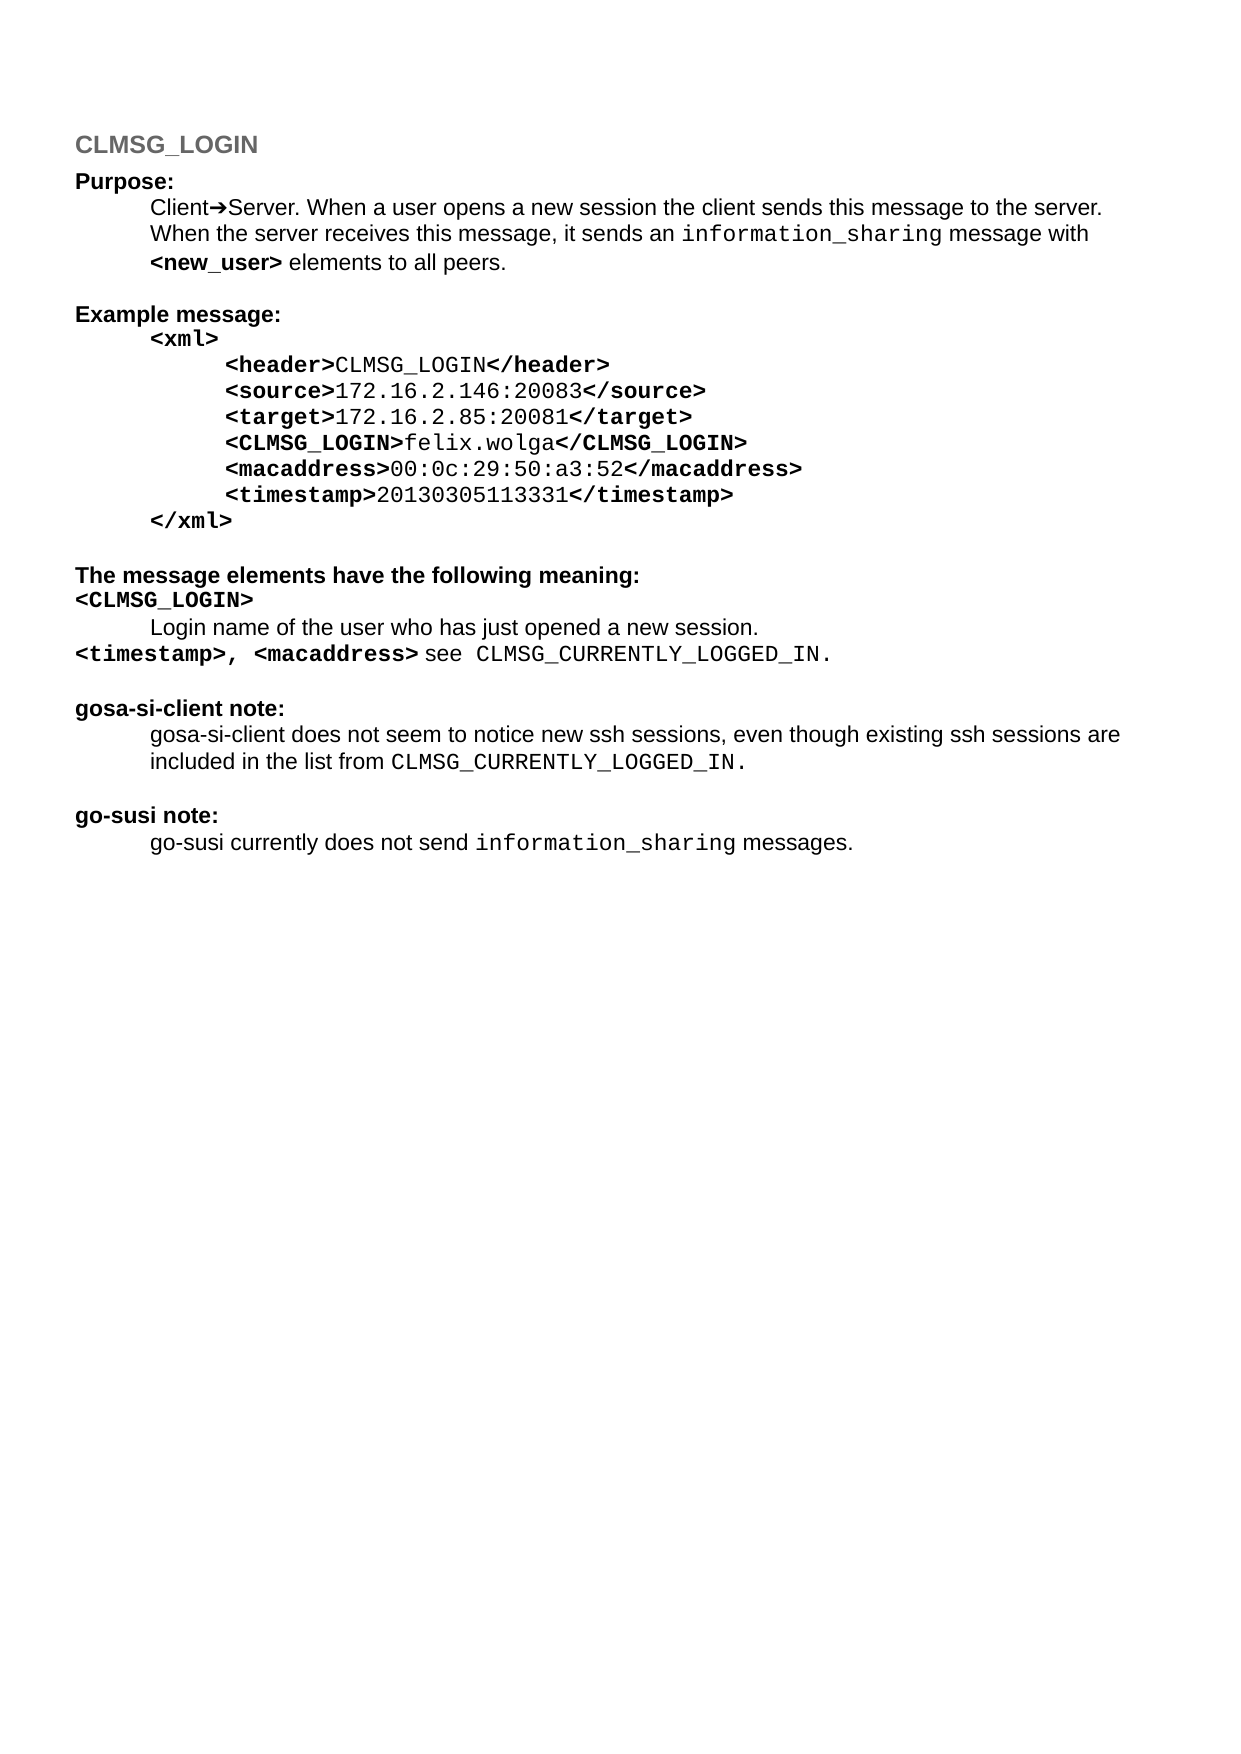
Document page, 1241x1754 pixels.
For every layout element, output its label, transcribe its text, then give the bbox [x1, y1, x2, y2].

text gosa-si-client note: [75, 695, 1165, 721]
text go-susi note: [75, 802, 1165, 829]
text Purpose: [75, 168, 1165, 194]
text <macaddress>00:0c:29:50:a3:52</macaddress> [225, 457, 1165, 483]
text When the server receives this message, it sends an information_sharing message with <new_user> elements to all peers. [150, 220, 1165, 275]
text <timestamp>20130305113331</timestamp> [225, 483, 1165, 509]
text <xml> [150, 328, 1165, 354]
text Example message: [75, 301, 1165, 328]
subtitle CLMSG_LOGIN [75, 131, 1165, 159]
text Login name of the user who has just opened a new session. [150, 614, 1165, 640]
text Client➔Server. When a user opens a new session the client sends this message to the server. [150, 194, 1165, 220]
text <source>172.16.2.146:20083</source> [225, 379, 1165, 406]
text gosa-si-client does not seem to notice new ssh sessions, even though existing ssh sessions are included in the list from CLMSG_CURRENTLY_LOGGED_IN. [150, 721, 1165, 776]
text </xml> [150, 509, 1165, 535]
text <header>CLMSG_LOGIN</header> [225, 354, 1165, 379]
text go-susi currently does not send information_sharing messages. [150, 829, 1165, 857]
text <CLMSG_LOGIN> [75, 588, 1165, 614]
text <timestamp>, <macaddress> see CLMSG_CURRENTLY_LOGGED_IN. [75, 640, 1165, 668]
text <target>172.16.2.85:20081</target> [225, 406, 1165, 431]
text <CLMSG_LOGIN>felix.wolga</CLMSG_LOGIN> [225, 431, 1165, 457]
text The message elements have the following meaning: [75, 562, 1165, 588]
